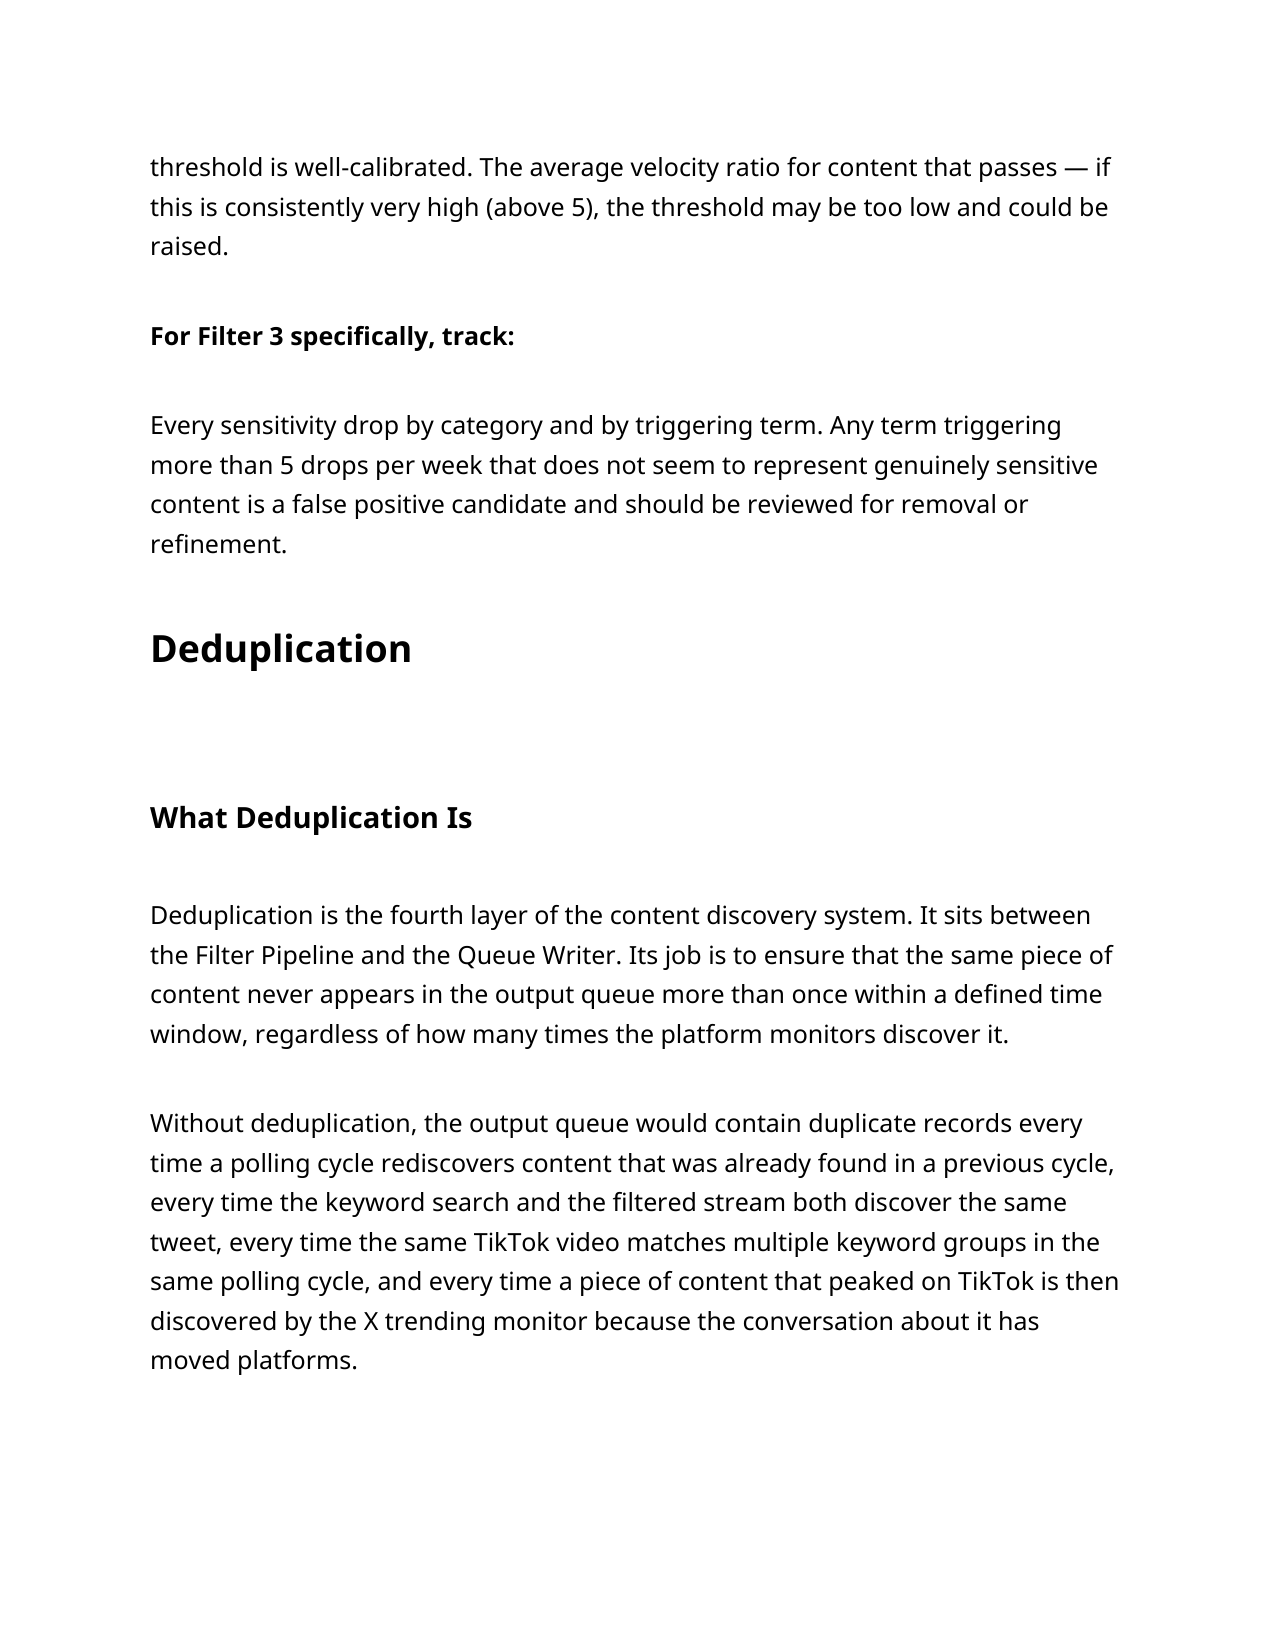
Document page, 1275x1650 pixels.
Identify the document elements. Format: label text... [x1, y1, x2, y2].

subtitle Deduplication [150, 622, 1125, 673]
text Every sensitivity drop by category and by triggering term. Any term triggering more than 5 drops per week that does not seem to represent genuinely sensitive content is a false positive candidate and should be reviewed for removal or refinement. [150, 408, 1125, 560]
text For Filter 3 specifically, track: [150, 318, 1125, 352]
text threshold is well-calibrated. The average velocity ratio for content that passes — if this is consistently very high (above 5), the threshold may be too low and could be raised. [150, 150, 1125, 263]
subtitle What Deduplication Is [150, 798, 1125, 837]
text Deduplication is the fourth layer of the content discovery system. It sits between the Filter Pipeline and the Queue Writer. Its job is to ensure that the same piece of content never appears in the output queue more than once within a defined time window, regardless of how many times the platform monitors discover it. [150, 898, 1125, 1050]
text Without deduplication, the output queue would contain duplicate records every time a polling cycle rediscovers content that was already found in a previous cycle, every time the keyword search and the filtered stream both discover the same tweet, every time the same TikTok video matches multiple keyword groups in the same polling cycle, and every time a piece of content that peaked on TikTok is then discovered by the X trending monitor because the conversation about it has moved platforms. [150, 1106, 1125, 1377]
